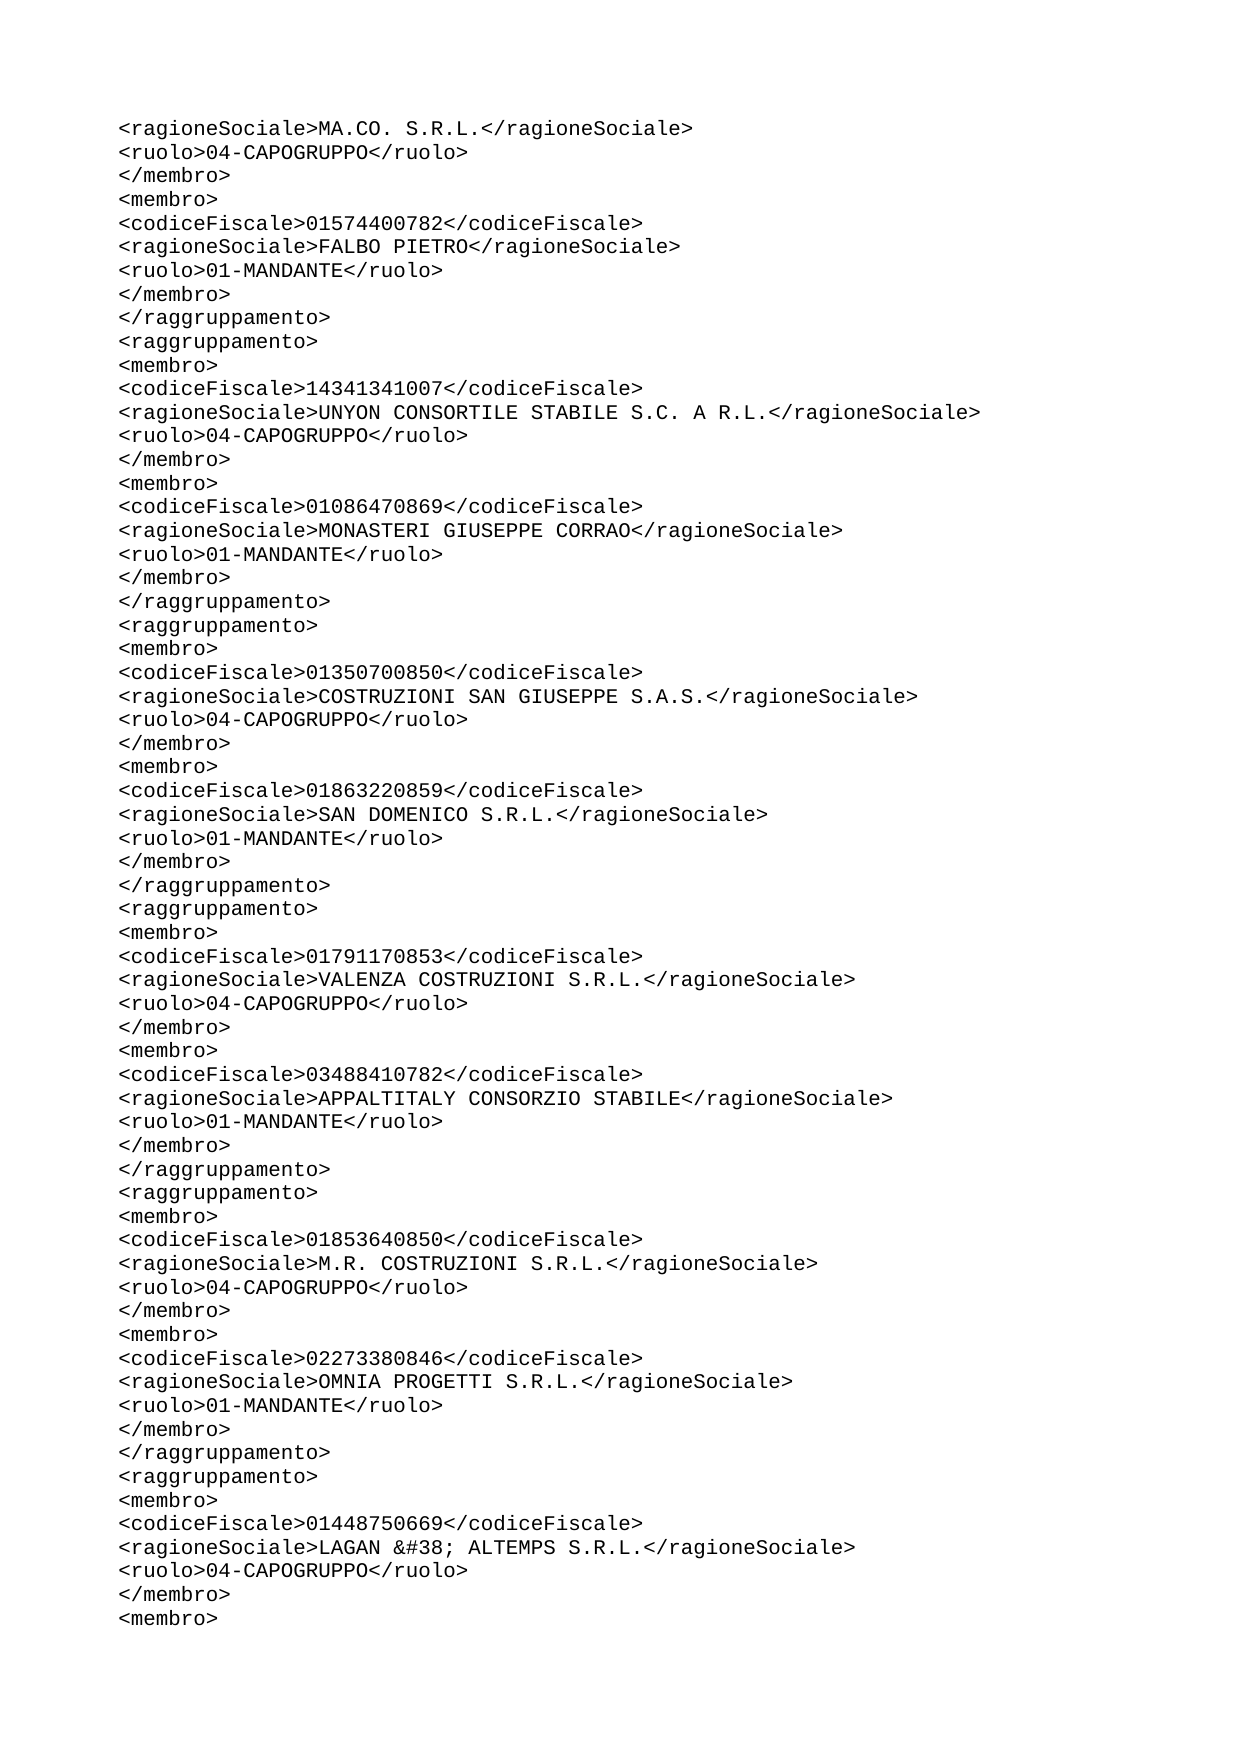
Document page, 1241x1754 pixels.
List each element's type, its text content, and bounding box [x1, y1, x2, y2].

text <ragioneSociale>APPALTITALY CONSORZIO STABILE</ragioneSociale> [118, 1088, 1122, 1111]
text <ragioneSociale>OMNIA PROGETTI S.R.L.</ragioneSociale> [118, 1371, 1122, 1395]
text <membro> [118, 1324, 1122, 1348]
text <codiceFiscale>01853640850</codiceFiscale> [118, 1229, 1122, 1253]
text <ruolo>04-CAPOGRUPPO</ruolo> [118, 426, 1122, 449]
text <membro> [118, 189, 1122, 213]
text </membro> [118, 851, 1122, 875]
text <membro> [118, 1206, 1122, 1229]
text <raggruppamento> [118, 898, 1122, 922]
text </raggruppamento> [118, 875, 1122, 898]
text <ragioneSociale>LAGAN &#38; ALTEMPS S.R.L.</ragioneSociale> [118, 1537, 1122, 1561]
text <ragioneSociale>MONASTERI GIUSEPPE CORRAO</ragioneSociale> [118, 520, 1122, 544]
text <codiceFiscale>01086470869</codiceFiscale> [118, 496, 1122, 520]
text <ruolo>04-CAPOGRUPPO</ruolo> [118, 142, 1122, 165]
text <codiceFiscale>01448750669</codiceFiscale> [118, 1513, 1122, 1537]
text <ragioneSociale>MA.CO. S.R.L.</ragioneSociale> [118, 118, 1122, 142]
text <raggruppamento> [118, 1182, 1122, 1206]
text </membro> [118, 1017, 1122, 1040]
text <ragioneSociale>FALBO PIETRO</ragioneSociale> [118, 236, 1122, 260]
text <ruolo>01-MANDANTE</ruolo> [118, 1395, 1122, 1419]
text <ruolo>01-MANDANTE</ruolo> [118, 544, 1122, 567]
text <ragioneSociale>SAN DOMENICO S.R.L.</ragioneSociale> [118, 804, 1122, 827]
text </membro> [118, 165, 1122, 189]
text </membro> [118, 1300, 1122, 1324]
text <ragioneSociale>COSTRUZIONI SAN GIUSEPPE S.A.S.</ragioneSociale> [118, 686, 1122, 709]
text </raggruppamento> [118, 307, 1122, 331]
text <ruolo>04-CAPOGRUPPO</ruolo> [118, 1277, 1122, 1300]
text <codiceFiscale>01574400782</codiceFiscale> [118, 213, 1122, 236]
text </membro> [118, 1419, 1122, 1442]
text </membro> [118, 733, 1122, 757]
text <codiceFiscale>03488410782</codiceFiscale> [118, 1064, 1122, 1088]
text <membro> [118, 354, 1122, 378]
text <membro> [118, 638, 1122, 662]
text <raggruppamento> [118, 615, 1122, 638]
text <raggruppamento> [118, 1466, 1122, 1489]
text <raggruppamento> [118, 331, 1122, 354]
text <ruolo>04-CAPOGRUPPO</ruolo> [118, 1561, 1122, 1584]
text <membro> [118, 1608, 1122, 1631]
text </membro> [118, 567, 1122, 591]
text <codiceFiscale>01791170853</codiceFiscale> [118, 946, 1122, 969]
text </membro> [118, 284, 1122, 307]
text <codiceFiscale>01350700850</codiceFiscale> [118, 662, 1122, 686]
text <ruolo>04-CAPOGRUPPO</ruolo> [118, 993, 1122, 1017]
text <codiceFiscale>01863220859</codiceFiscale> [118, 780, 1122, 804]
text <membro> [118, 757, 1122, 780]
text </raggruppamento> [118, 1442, 1122, 1466]
text </membro> [118, 1584, 1122, 1608]
text <membro> [118, 922, 1122, 946]
text <ragioneSociale>M.R. COSTRUZIONI S.R.L.</ragioneSociale> [118, 1253, 1122, 1277]
text <ragioneSociale>VALENZA COSTRUZIONI S.R.L.</ragioneSociale> [118, 969, 1122, 993]
text </raggruppamento> [118, 591, 1122, 615]
text <ruolo>04-CAPOGRUPPO</ruolo> [118, 709, 1122, 733]
text <membro> [118, 1489, 1122, 1513]
text </raggruppamento> [118, 1158, 1122, 1182]
text <codiceFiscale>14341341007</codiceFiscale> [118, 378, 1122, 402]
text <membro> [118, 1040, 1122, 1064]
text <ruolo>01-MANDANTE</ruolo> [118, 260, 1122, 284]
text <ruolo>01-MANDANTE</ruolo> [118, 1111, 1122, 1135]
text <ruolo>01-MANDANTE</ruolo> [118, 827, 1122, 851]
text <codiceFiscale>02273380846</codiceFiscale> [118, 1348, 1122, 1371]
text <membro> [118, 473, 1122, 496]
text </membro> [118, 449, 1122, 473]
text <ragioneSociale>UNYON CONSORTILE STABILE S.C. A R.L.</ragioneSociale> [118, 402, 1122, 426]
text </membro> [118, 1135, 1122, 1158]
